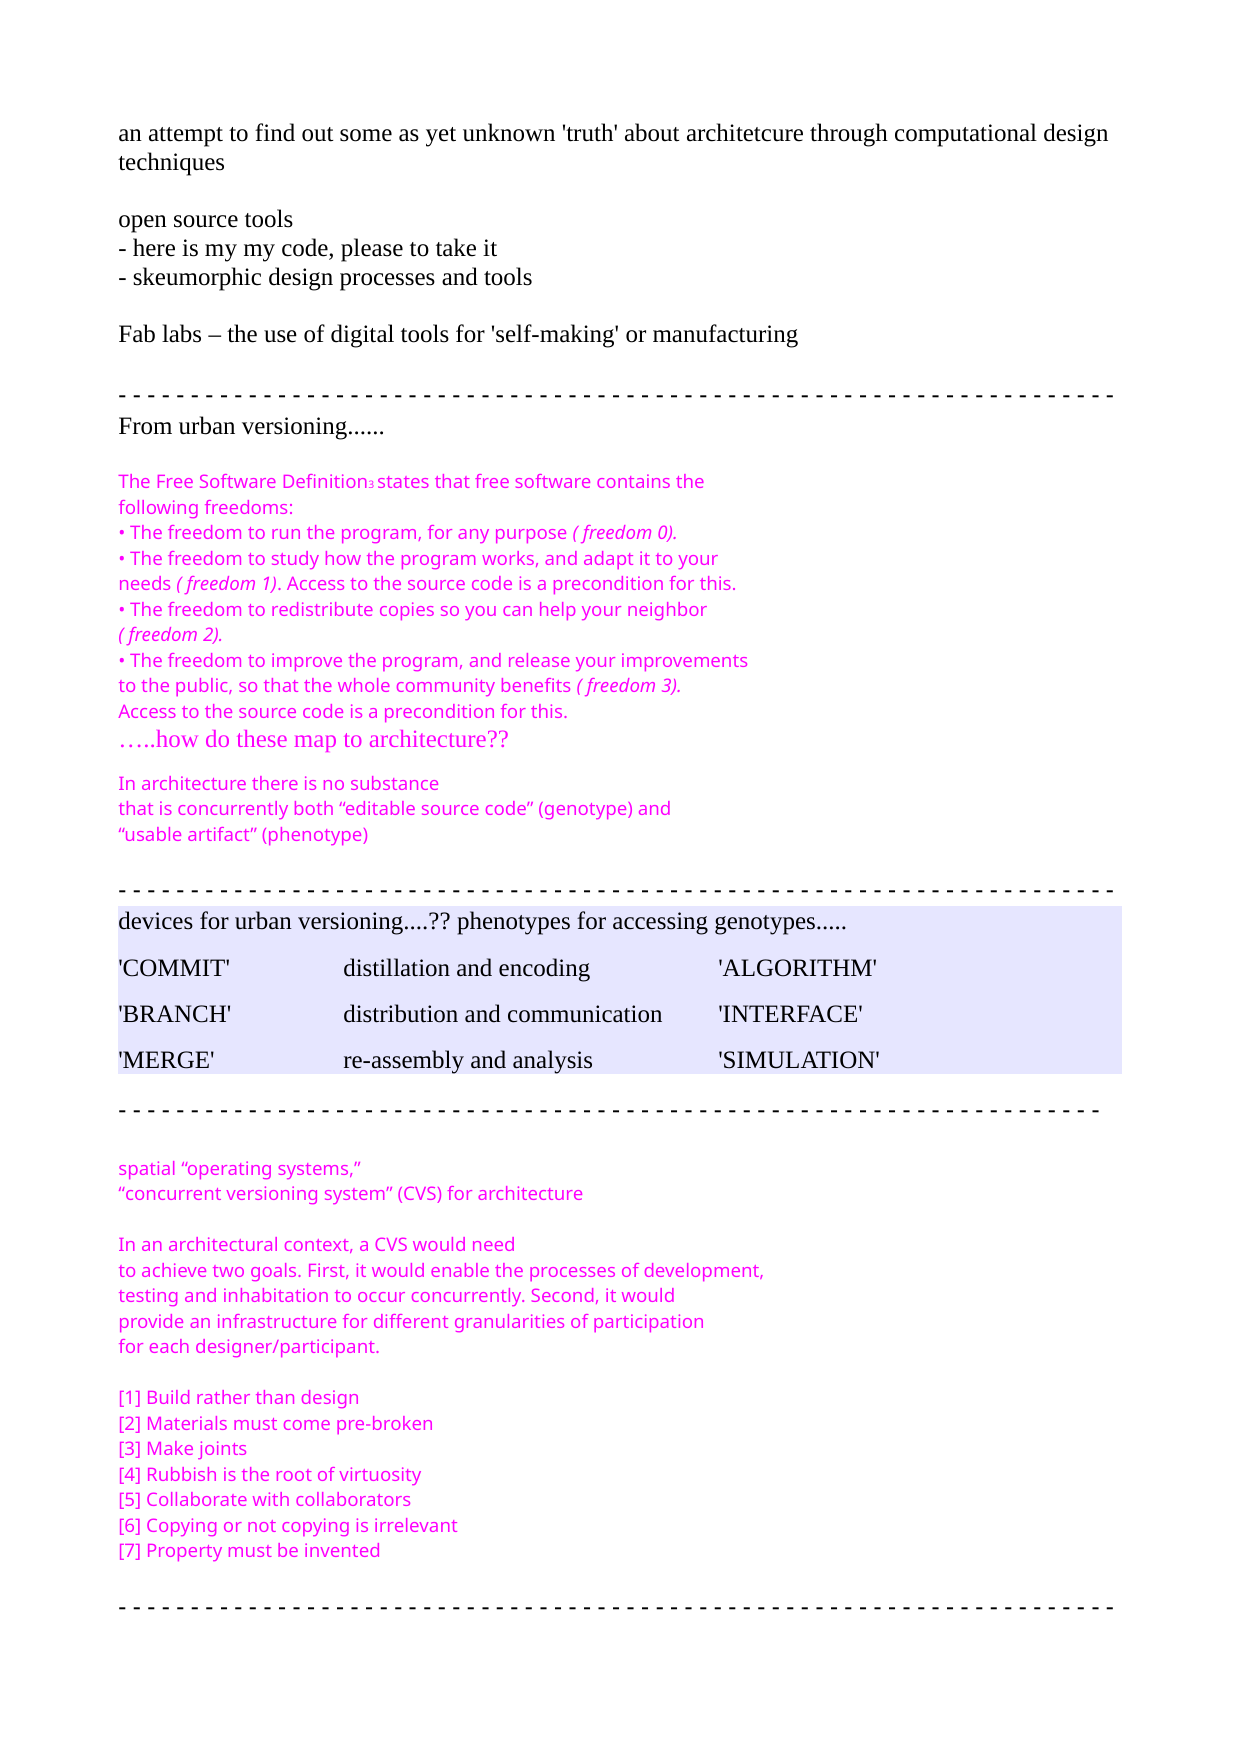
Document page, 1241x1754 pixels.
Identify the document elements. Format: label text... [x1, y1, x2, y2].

subtitle …..how do these map to architecture?? [118, 724, 1122, 752]
text spatial “operating systems,” [118, 1155, 1122, 1180]
text • The freedom to redistribute copies so you can help your neighbor [118, 596, 1122, 622]
subtitle 'MERGE' re-assembly and analysis 'SIMULATION' [118, 1046, 1122, 1074]
text - skeumorphic design processes and tools [118, 262, 1122, 291]
text open source tools [118, 204, 1122, 233]
text [5] Collaborate with collaborators [118, 1487, 1122, 1512]
text - - - - - - - - - - - - - - - - - - - - - - - - - - - - - - - - - - - - - - - - - - - - - - - - - - - - - - - - - - - - - - - - - - - - [118, 1092, 1122, 1126]
text • The freedom to improve the program, and release your improvements [118, 647, 1122, 673]
text [4] Rubbish is the root of virtuosity [118, 1461, 1122, 1487]
text “usable artifact” (phenotype) [118, 821, 1122, 847]
text Access to the source code is a precondition for this. [118, 698, 1122, 724]
text following freedoms: [118, 494, 1122, 519]
text [3] Make joints [118, 1436, 1122, 1461]
text needs ( freedom 1). Access to the source code is a precondition for this. [118, 571, 1122, 596]
text - here is my my code, please to take it [118, 233, 1122, 262]
text In architecture there is no substance [118, 770, 1122, 796]
text [6] Copying or not copying is irrelevant [118, 1512, 1122, 1538]
text for each designer/participant. [118, 1333, 1122, 1359]
text - - - - - - - - - - - - - - - - - - - - - - - - - - - - - - - - - - - - - - - - - - - - - - - - - - - - - - - - - - - - - - - - - - - - - [118, 377, 1122, 411]
text [7] Property must be invented [118, 1538, 1122, 1563]
text that is concurrently both “editable source code” (genotype) and [118, 796, 1122, 821]
text an attempt to find out some as yet unknown 'truth' about architetcure through computational design techniques [118, 118, 1122, 176]
text - - - - - - - - - - - - - - - - - - - - - - - - - - - - - - - - - - - - - - - - - - - - - - - - - - - - - - - - - - - - - - - - - - - - - [118, 872, 1122, 906]
text The Free Software Definition3 states that free software contains the [118, 468, 1122, 494]
text Fab labs – the use of digital tools for 'self-making' or manufacturing [118, 319, 1122, 348]
text [1] Build rather than design [118, 1384, 1122, 1410]
subtitle 'COMMIT' distillation and encoding 'ALGORITHM' [118, 953, 1122, 981]
text provide an infrastructure for different granularities of participation [118, 1308, 1122, 1333]
text • The freedom to study how the program works, and adapt it to your [118, 545, 1122, 571]
text ( freedom 2). [118, 622, 1122, 647]
text “concurrent versioning system” (CVS) for architecture [118, 1180, 1122, 1206]
text to the public, so that the whole community benefits ( freedom 3). [118, 673, 1122, 698]
text to achieve two goals. First, it would enable the processes of development, [118, 1257, 1122, 1282]
text In an architectural context, a CVS would need [118, 1231, 1122, 1257]
text testing and inhabitation to occur concurrently. Second, it would [118, 1282, 1122, 1308]
subtitle devices for urban versioning....?? phenotypes for accessing genotypes..... [118, 906, 1122, 935]
text From urban versioning...... [118, 411, 1122, 440]
text - - - - - - - - - - - - - - - - - - - - - - - - - - - - - - - - - - - - - - - - - - - - - - - - - - - - - - - - - - - - - - - - - - - - - [118, 1589, 1122, 1623]
text • The freedom to run the program, for any purpose ( freedom 0). [118, 519, 1122, 545]
subtitle 'BRANCH' distribution and communication 'INTERFACE' [118, 999, 1122, 1028]
text [2] Materials must come pre-broken [118, 1410, 1122, 1436]
